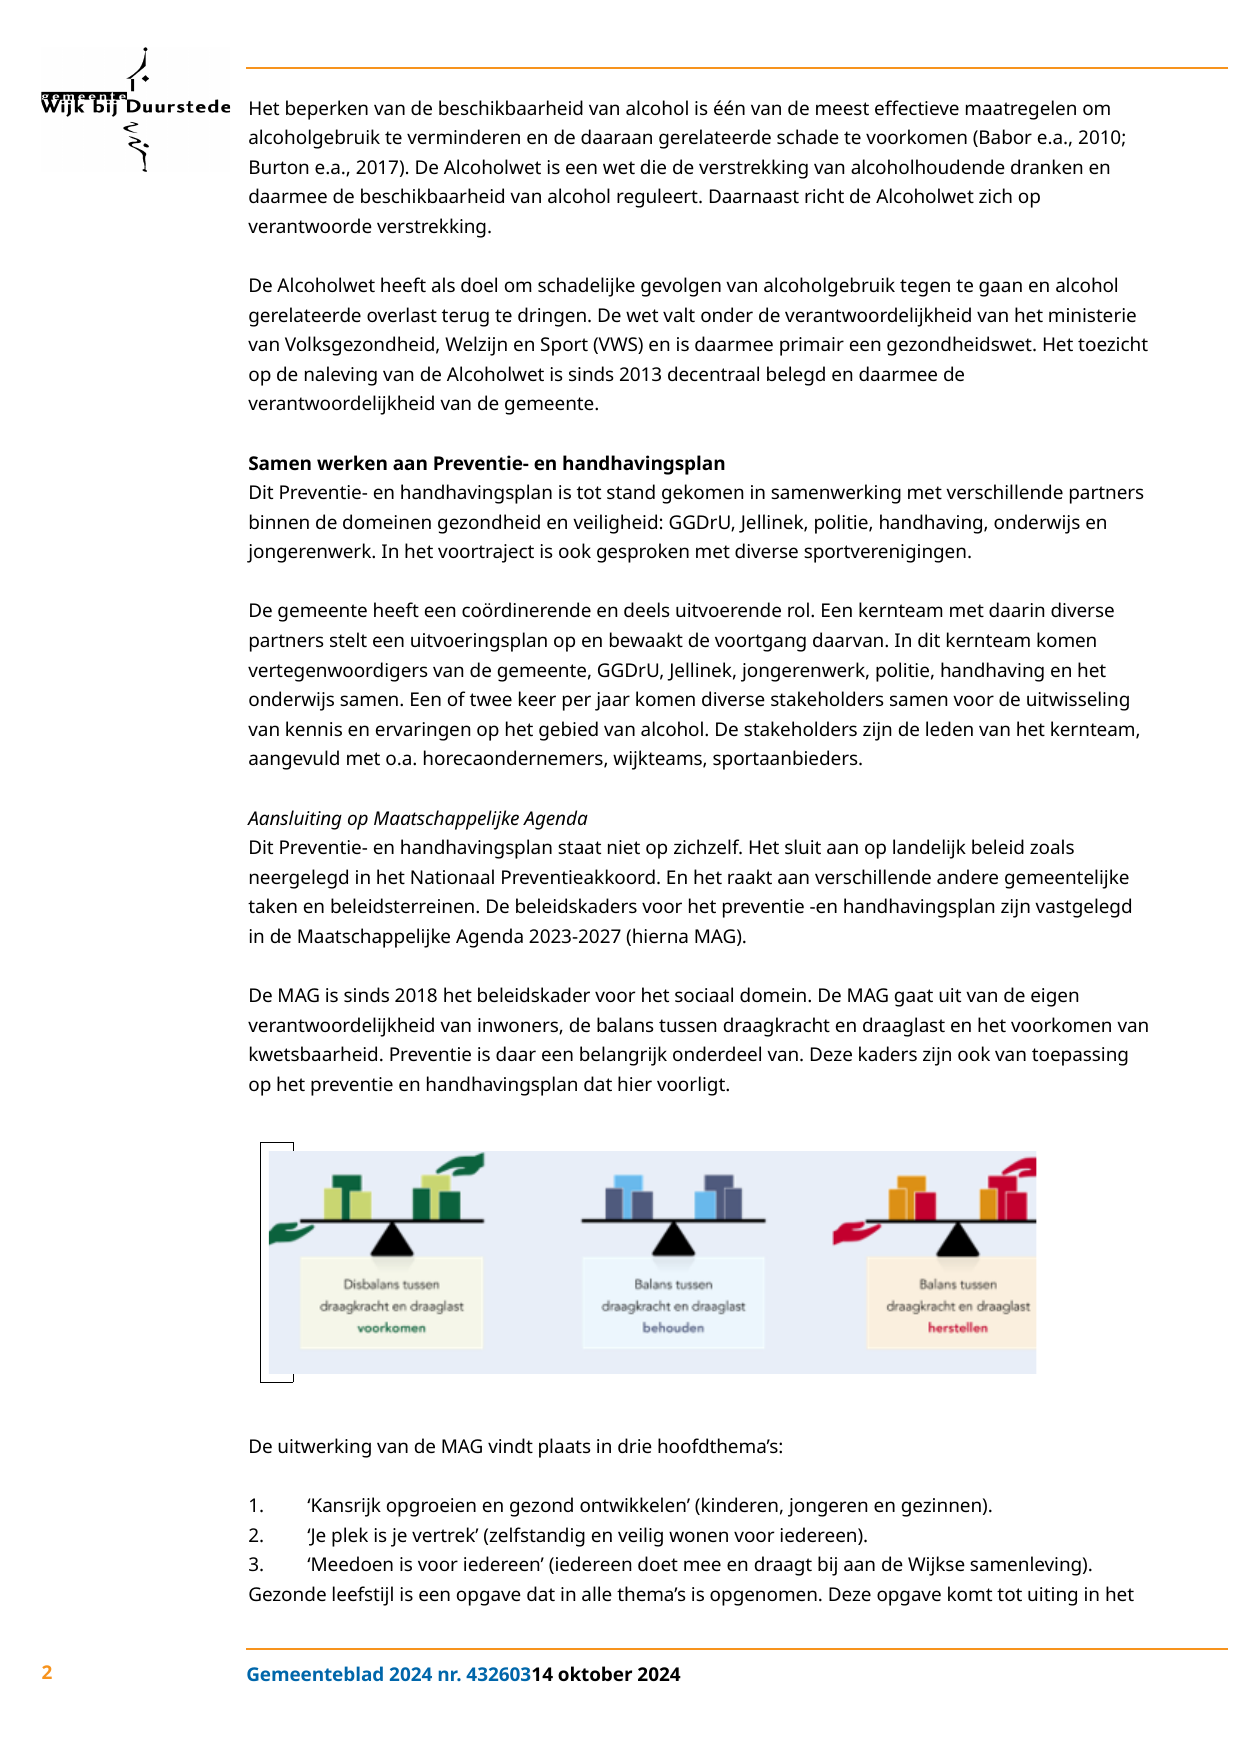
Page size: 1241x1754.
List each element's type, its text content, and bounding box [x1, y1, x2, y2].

text Dit Preventie- en handhavingsplan is tot stand gekomen in samenwerking met verschillende partners binnen de domeinen gezondheid en veiligheid: GGDrU, Jellinek, politie, handhaving, onderwijs en jongerenwerk. In het voortraject is ook gesproken met diverse sportverenigingen. [248, 479, 1152, 564]
text De gemeente heeft een coördinerende en deels uitvoerende rol. Een kernteam met daarin diverse partners stelt een uitvoeringsplan op en bewaakt de voortgang daarvan. In dit kernteam komen vertegenwoordigers van de gemeente, GGDrU, Jellinek, jongerenwerk, politie, handhaving en het onderwijs samen. Een of twee keer per jaar komen diverse stakeholders samen voor de uitwisseling van kennis en ervaringen op het gebied van alcohol. De stakeholders zijn de leden van het kernteam, aangevuld met o.a. horecaondernemers, wijkteams, sportaanbieders. [248, 598, 1152, 771]
table_header Aansluiting op Maatschappelijke Agenda Dit Preventie- en handhavingsplan staat niet op zichzelf. Het sluit aan op landelijk beleid zoals neergelegd in het Nationaal Preventieakkoord. En het raakt aan verschillende andere gemeentelijke taken en beleidsterreinen. De beleidskaders voor het preventie -en handhavingsplan zijn vastgelegd in de Maatschappelijke Agenda 2023-2027 (hierna MAG). De MAG is sinds 2018 het beleidskader voor het sociaal domein. De MAG gaat uit van de eigen verantwoordelijkheid van inwoners, de balans tussen draagkracht en draaglast en het voorkomen van kwetsbaarheid. Preventie is daar een belangrijk onderdeel van. Deze kaders zijn ook van toepassing op het preventie en handhavingsplan dat hier voorligt. De uitwerking van de MAG vindt plaats in drie hoofdthema’s: ‘Kansrijk opgroeien en gezond ontwikkelen’ (kinderen, jongeren en gezinnen). ‘Je plek is je vertrek’ (zelfstandig en veilig wonen voor iedereen). ‘Meedoen is voor iedereen’ (iedereen doet mee en draagt bij aan de Wijkse samenleving). Gezonde leefstijl is een opgave dat in alle thema’s is opgenomen. Deze opgave komt tot uiting in het [248, 805, 1152, 1607]
picture [268, 1151, 1037, 1374]
picture [41, 47, 231, 172]
text Samen werken aan Preventie- en handhavingsplan [248, 450, 1152, 476]
text Het beperken van de beschikbaarheid van alcohol is één van de meest effectieve maatregelen om alcoholgebruik te verminderen en de daaraan gerelateerde schade te voorkomen (Babor e.a., 2010; Burton e.a., 2017). De Alcoholwet is een wet die de verstrekking van alcoholhoudende dranken en daarmee de beschikbaarheid van alcohol reguleert. Daarnaast richt de Alcoholwet zich op verantwoorde verstrekking. [248, 95, 1152, 239]
text De Alcoholwet heeft als doel om schadelijke gevolgen van alcoholgebruik tegen te gaan en alcohol gerelateerde overlast terug te dringen. De wet valt onder de verantwoordelijkheid van het ministerie van Volksgezondheid, Welzijn en Sport (VWS) en is daarmee primair een gezondheidswet. Het toezicht op de naleving van de Alcoholwet is sinds 2013 decentraal belegd en daarmee de verantwoordelijkheid van de gemeente. [248, 272, 1152, 416]
